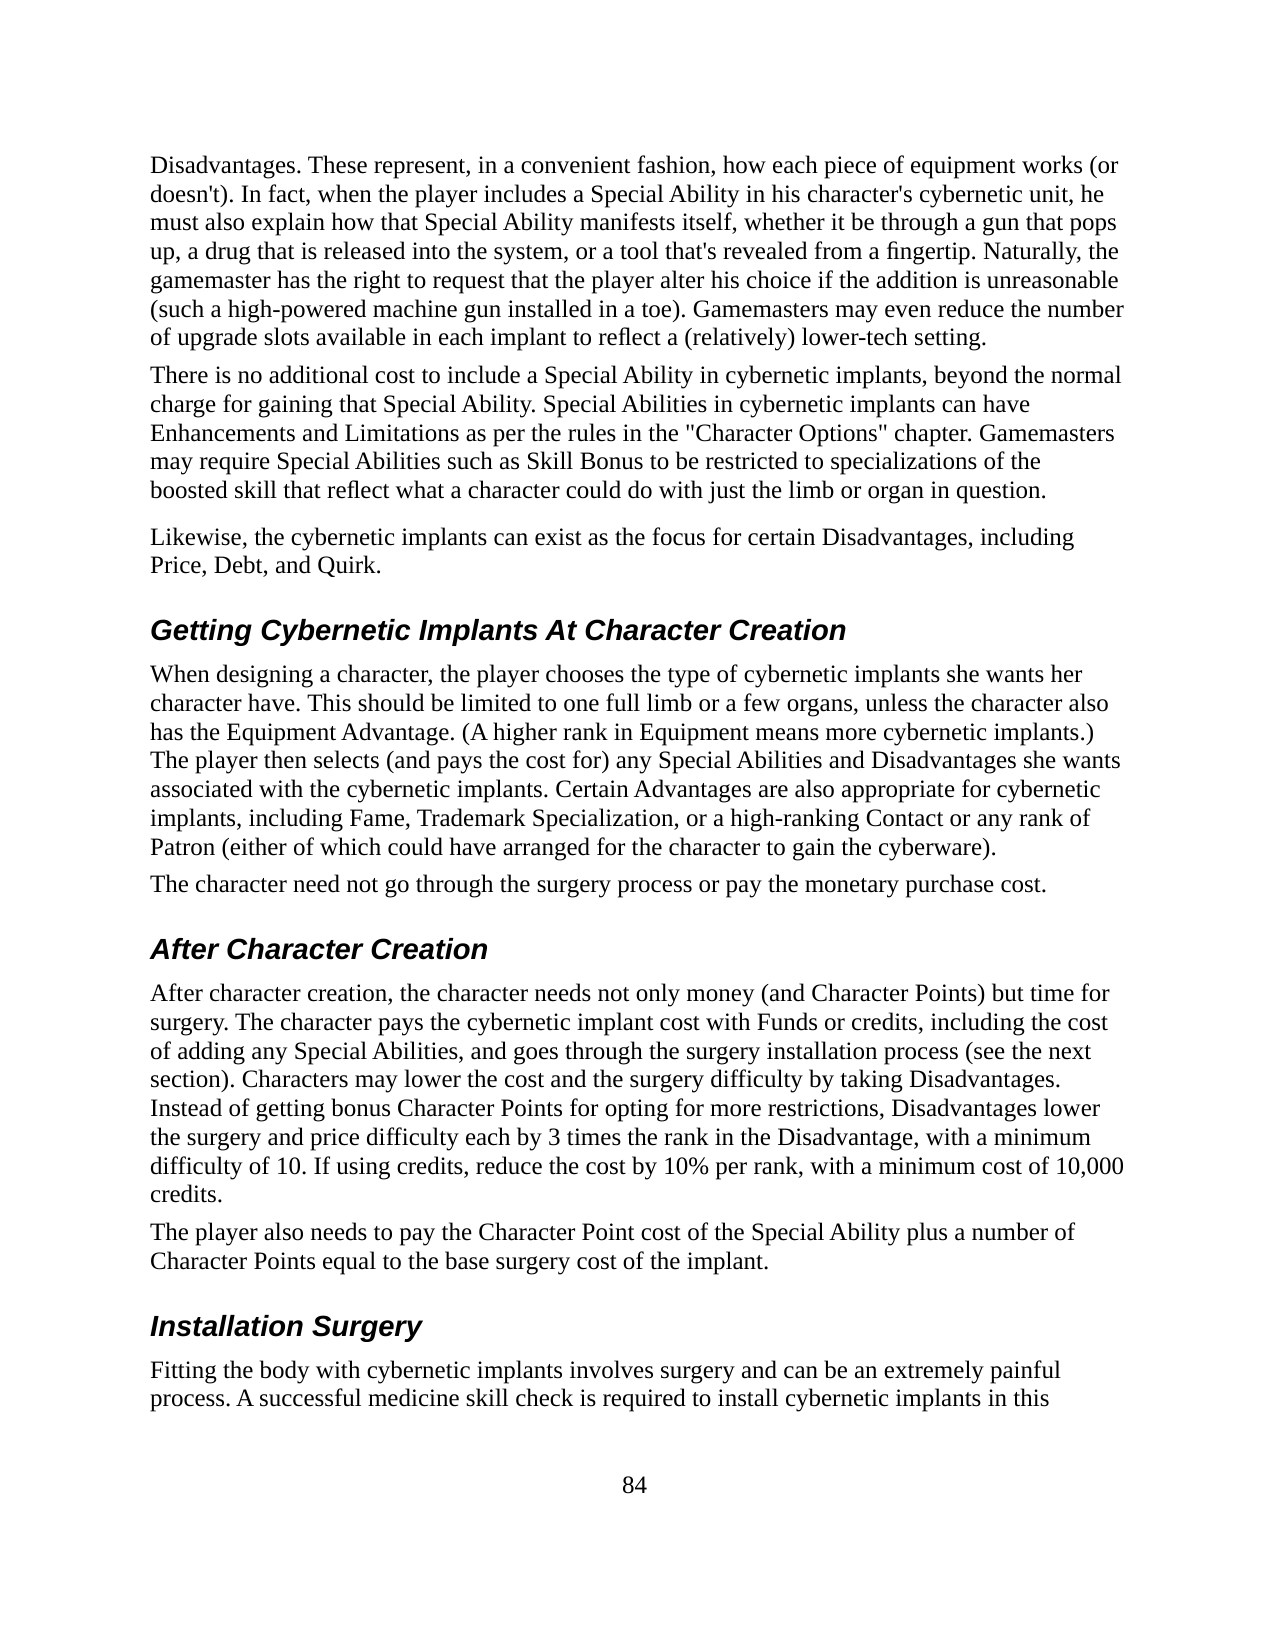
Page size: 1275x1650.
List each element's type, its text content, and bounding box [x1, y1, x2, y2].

text The player also needs to pay the Character Point cost of the Special Ability plus a number of Character Points equal to the base surgery cost of the implant. [150, 1217, 1125, 1275]
text Fitting the body with cybernetic implants involves surgery and can be an extremely painful process. A successful medicine skill check is required to install cybernetic implants in this [150, 1355, 1125, 1412]
text Disadvantages. These represent, in a convenient fashion, how each piece of equipment works (or doesn't). In fact, when the player includes a Special Ability in his character's cybernetic unit, he must also explain how that Special Ability manifests itself, whether it be through a gun that pops up, a drug that is released into the system, or a tool that's revealed from a ﬁngertip. Naturally, the gamemaster has the right to request that the player alter his choice if the addition is unreasonable (such a high-powered machine gun installed in a toe). Gamemasters may even reduce the number of upgrade slots available in each implant to reﬂect a (relatively) lower-tech setting. [150, 150, 1125, 351]
text Likewise, the cybernetic implants can exist as the focus for certain Disadvantages, including Price, Debt, and Quirk. [150, 522, 1125, 579]
text The character need not go through the surgery process or pay the monetary purchase cost. [150, 869, 1125, 898]
text When designing a character, the player chooses the type of cybernetic implants she wants her character have. This should be limited to one full limb or a few organs, unless the character also has the Equipment Advantage. (A higher rank in Equipment means more cybernetic implants.) The player then selects (and pays the cost for) any Special Abilities and Disadvantages she wants associated with the cybernetic implants. Certain Advantages are also appropriate for cybernetic implants, including Fame, Trademark Specialization, or a high-ranking Contact or any rank of Patron (either of which could have arranged for the character to gain the cyberware). [150, 659, 1125, 861]
subtitle Installation Surgery [150, 1309, 1125, 1342]
subtitle After Character Creation [150, 932, 1125, 966]
text There is no additional cost to include a Special Ability in cybernetic implants, beyond the normal charge for gaining that Special Ability. Special Abilities in cybernetic implants can have Enhancements and Limitations as per the rules in the "Character Options" chapter. Gamemasters may require Special Abilities such as Skill Bonus to be restricted to specializations of the boosted skill that reﬂect what a character could do with just the limb or organ in question. [150, 360, 1125, 504]
subtitle Getting Cybernetic Implants At Character Creation [150, 613, 1125, 647]
text After character creation, the character needs not only money (and Character Points) but time for surgery. The character pays the cybernetic implant cost with Funds or credits, including the cost of adding any Special Abilities, and goes through the surgery installation process (see the next section). Characters may lower the cost and the surgery difficulty by taking Disadvantages. Instead of getting bonus Character Points for opting for more restrictions, Disadvantages lower the surgery and price difficulty each by 3 times the rank in the Disadvantage, with a minimum difficulty of 10. If using credits, reduce the cost by 10% per rank, with a minimum cost of 10,000 credits. [150, 978, 1125, 1208]
